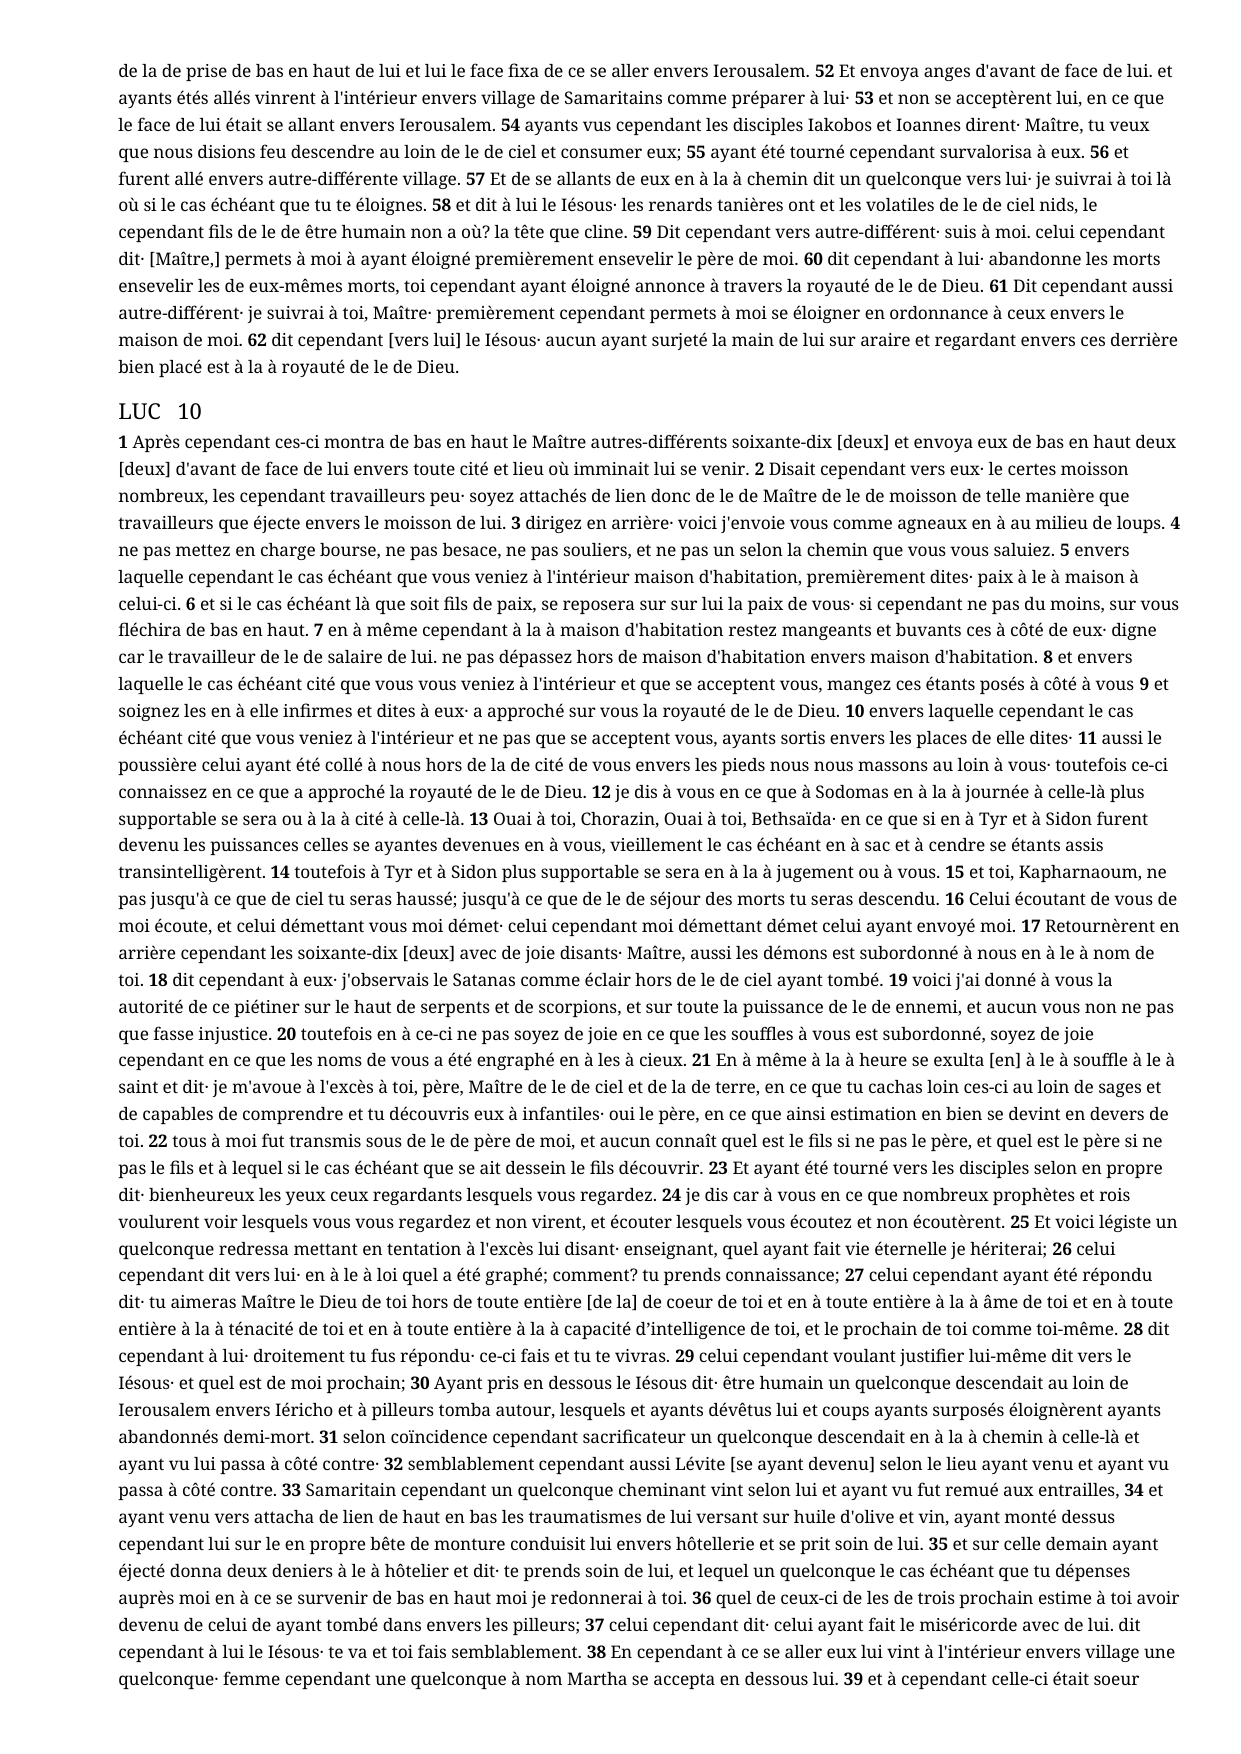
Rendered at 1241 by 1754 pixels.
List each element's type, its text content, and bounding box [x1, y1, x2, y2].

text LUC 10 [118, 396, 1181, 426]
text de la de prise de bas en haut de lui et lui le face fixa de ce se aller envers Ierousalem. 52 Et envoya anges d'avant de face de lui. et ayants étés allés vinrent à l'intérieur envers village de Samaritains comme préparer à lui· 53 et non se acceptèrent lui, en ce que le face de lui était se allant envers Ierousalem. 54 ayants vus cependant les disciples Iakobos et Ioannes dirent· Maître, tu veux que nous disions feu descendre au loin de le de ciel et consumer eux; 55 ayant été tourné cependant survalorisa à eux. 56 et furent allé envers autre-différente village. 57 Et de se allants de eux en à la à chemin dit un quelconque vers lui· je suivrai à toi là où si le cas échéant que tu te éloignes. 58 et dit à lui le Iésous· les renards tanières ont et les volatiles de le de ciel nids, le cependant fils de le de être humain non a où? la tête que cline. 59 Dit cependant vers autre-différent· suis à moi. celui cependant dit· [Maître,] permets à moi à ayant éloigné premièrement ensevelir le père de moi. 60 dit cependant à lui· abandonne les morts ensevelir les de eux-mêmes morts, toi cependant ayant éloigné annonce à travers la royauté de le de Dieu. 61 Dit cependant aussi autre-différent· je suivrai à toi, Maître· premièrement cependant permets à moi se éloigner en ordonnance à ceux envers le maison de moi. 62 dit cependant [vers lui] le Iésous· aucun ayant surjeté la main de lui sur araire et regardant envers ces derrière bien placé est à la à royauté de le de Dieu. [118, 59, 1181, 378]
text 1 Après cependant ces-ci montra de bas en haut le Maître autres-différents soixante-dix [deux] et envoya eux de bas en haut deux [deux] d'avant de face de lui envers toute cité et lieu où imminait lui se venir. 2 Disait cependant vers eux· le certes moisson nombreux, les cependant travailleurs peu· soyez attachés de lien donc de le de Maître de le de moisson de telle manière que travailleurs que éjecte envers le moisson de lui. 3 dirigez en arrière· voici j'envoie vous comme agneaux en à au milieu de loups. 4 ne pas mettez en charge bourse, ne pas besace, ne pas souliers, et ne pas un selon la chemin que vous vous saluiez. 5 envers laquelle cependant le cas échéant que vous veniez à l'intérieur maison d'habitation, premièrement dites· paix à le à maison à celui-ci. 6 et si le cas échéant là que soit fils de paix, se reposera sur sur lui la paix de vous· si cependant ne pas du moins, sur vous fléchira de bas en haut. 7 en à même cependant à la à maison d'habitation restez mangeants et buvants ces à côté de eux· digne car le travailleur de le de salaire de lui. ne pas dépassez hors de maison d'habitation envers maison d'habitation. 8 et envers laquelle le cas échéant cité que vous vous veniez à l'intérieur et que se acceptent vous, mangez ces étants posés à côté à vous 9 et soignez les en à elle infirmes et dites à eux· a approché sur vous la royauté de le de Dieu. 10 envers laquelle cependant le cas échéant cité que vous veniez à l'intérieur et ne pas que se acceptent vous, ayants sortis envers les places de elle dites· 11 aussi le poussière celui ayant été collé à nous hors de la de cité de vous envers les pieds nous nous massons au loin à vous· toutefois ce-ci connaissez en ce que a approché la royauté de le de Dieu. 12 je dis à vous en ce que à Sodomas en à la à journée à celle-là plus supportable se sera ou à la à cité à celle-là. 13 Ouai à toi, Chorazin, Ouai à toi, Bethsaïda· en ce que si en à Tyr et à Sidon furent devenu les puissances celles se ayantes devenues en à vous, vieillement le cas échéant en à sac et à cendre se étants assis transintelligèrent. 14 toutefois à Tyr et à Sidon plus supportable se sera en à la à jugement ou à vous. 15 et toi, Kapharnaoum, ne pas jusqu'à ce que de ciel tu seras haussé; jusqu'à ce que de le de séjour des morts tu seras descendu. 16 Celui écoutant de vous de moi écoute, et celui démettant vous moi démet· celui cependant moi démettant démet celui ayant envoyé moi. 17 Retournèrent en arrière cependant les soixante-dix [deux] avec de joie disants· Maître, aussi les démons est subordonné à nous en à le à nom de toi. 18 dit cependant à eux· j'observais le Satanas comme éclair hors de le de ciel ayant tombé. 19 voici j'ai donné à vous la autorité de ce piétiner sur le haut de serpents et de scorpions, et sur toute la puissance de le de ennemi, et aucun vous non ne pas que fasse injustice. 20 toutefois en à ce-ci ne pas soyez de joie en ce que les souffles à vous est subordonné, soyez de joie cependant en ce que les noms de vous a été engraphé en à les à cieux. 21 En à même à la à heure se exulta [en] à le à souffle à le à saint et dit· je m'avoue à l'excès à toi, père, Maître de le de ciel et de la de terre, en ce que tu cachas loin ces-ci au loin de sages et de capables de comprendre et tu découvris eux à infantiles· oui le père, en ce que ainsi estimation en bien se devint en devers de toi. 22 tous à moi fut transmis sous de le de père de moi, et aucun connaît quel est le fils si ne pas le père, et quel est le père si ne pas le fils et à lequel si le cas échéant que se ait dessein le fils découvrir. 23 Et ayant été tourné vers les disciples selon en propre dit· bienheureux les yeux ceux regardants lesquels vous regardez. 24 je dis car à vous en ce que nombreux prophètes et rois voulurent voir lesquels vous vous regardez et non virent, et écouter lesquels vous écoutez et non écoutèrent. 25 Et voici légiste un quelconque redressa mettant en tentation à l'excès lui disant· enseignant, quel ayant fait vie éternelle je hériterai; 26 celui cependant dit vers lui· en à le à loi quel a été graphé; comment? tu prends connaissance; 27 celui cependant ayant été répondu dit· tu aimeras Maître le Dieu de toi hors de toute entière [de la] de coeur de toi et en à toute entière à la à âme de toi et en à toute entière à la à ténacité de toi et en à toute entière à la à capacité d’intelligence de toi, et le prochain de toi comme toi-même. 28 dit cependant à lui· droitement tu fus répondu· ce-ci fais et tu te vivras. 29 celui cependant voulant justifier lui-même dit vers le Iésous· et quel est de moi prochain; 30 Ayant pris en dessous le Iésous dit· être humain un quelconque descendait au loin de Ierousalem envers Iéricho et à pilleurs tomba autour, lesquels et ayants dévêtus lui et coups ayants surposés éloignèrent ayants abandonnés demi-mort. 31 selon coïncidence cependant sacrificateur un quelconque descendait en à la à chemin à celle-là et ayant vu lui passa à côté contre· 32 semblablement cependant aussi Lévite [se ayant devenu] selon le lieu ayant venu et ayant vu passa à côté contre. 33 Samaritain cependant un quelconque cheminant vint selon lui et ayant vu fut remué aux entrailles, 34 et ayant venu vers attacha de lien de haut en bas les traumatismes de lui versant sur huile d'olive et vin, ayant monté dessus cependant lui sur le en propre bête de monture conduisit lui envers hôtellerie et se prit soin de lui. 35 et sur celle demain ayant éjecté donna deux deniers à le à hôtelier et dit· te prends soin de lui, et lequel un quelconque le cas échéant que tu dépenses auprès moi en à ce se survenir de bas en haut moi je redonnerai à toi. 36 quel de ceux-ci de les de trois prochain estime à toi avoir devenu de celui de ayant tombé dans envers les pilleurs; 37 celui cependant dit· celui ayant fait le miséricorde avec de lui. dit cependant à lui le Iésous· te va et toi fais semblablement. 38 En cependant à ce se aller eux lui vint à l'intérieur envers village une quelconque· femme cependant une quelconque à nom Martha se accepta en dessous lui. 39 et à cependant celle-ci était soeur [118, 430, 1181, 1690]
